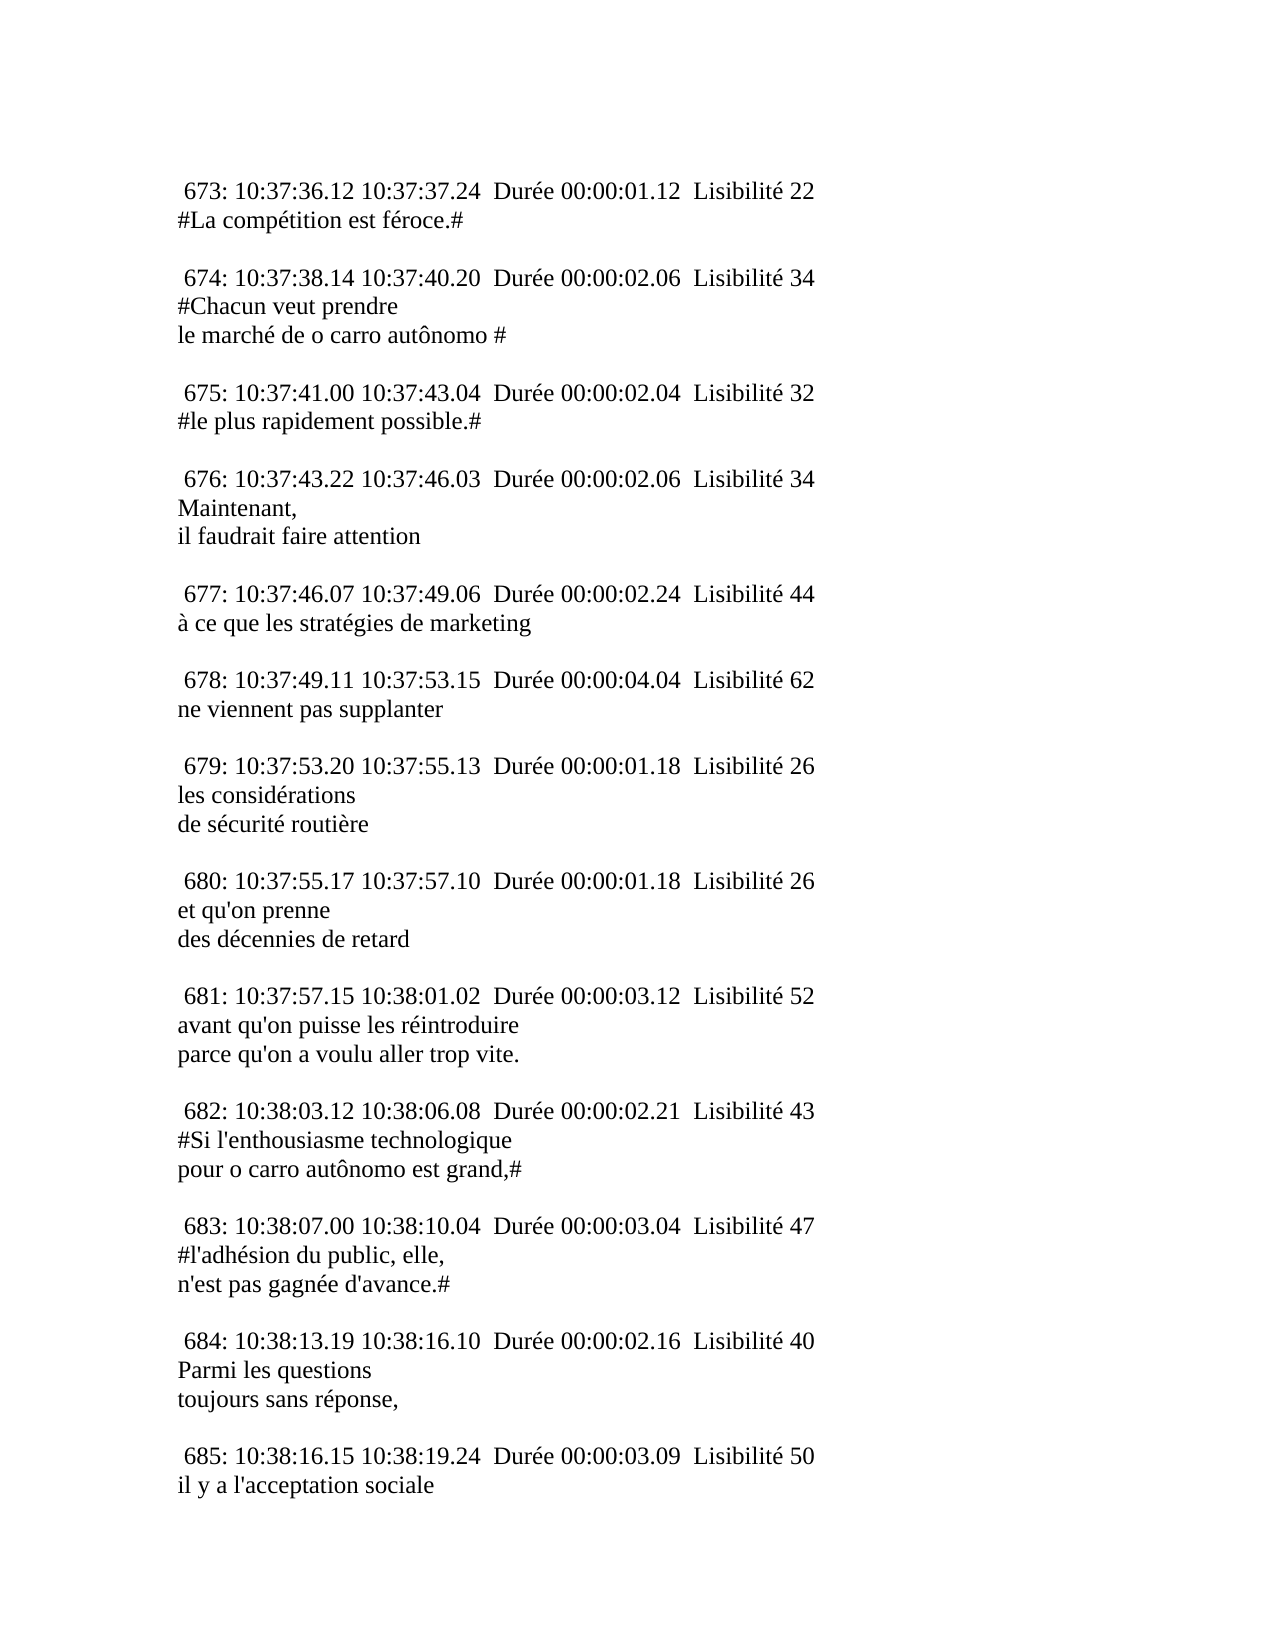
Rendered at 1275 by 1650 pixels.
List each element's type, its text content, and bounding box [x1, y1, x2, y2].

text #La compétition est féroce.# [177, 205, 1098, 234]
text 678: 10:37:49.11 10:37:53.15 Durée 00:00:04.04 Lisibilité 62 [177, 665, 1098, 694]
text les considérations [177, 780, 1098, 809]
text des décennies de retard [177, 924, 1098, 953]
text 673: 10:37:36.12 10:37:37.24 Durée 00:00:01.12 Lisibilité 22 [177, 176, 1098, 205]
text 676: 10:37:43.22 10:37:46.03 Durée 00:00:02.06 Lisibilité 34 [177, 464, 1098, 493]
text il faudrait faire attention [177, 521, 1098, 550]
text pour o carro autônomo est grand,# [177, 1154, 1098, 1183]
text 684: 10:38:13.19 10:38:16.10 Durée 00:00:02.16 Lisibilité 40 [177, 1326, 1098, 1355]
text 680: 10:37:55.17 10:37:57.10 Durée 00:00:01.18 Lisibilité 26 [177, 866, 1098, 895]
text Maintenant, [177, 493, 1098, 521]
text à ce que les stratégies de marketing [177, 608, 1098, 636]
text 674: 10:37:38.14 10:37:40.20 Durée 00:00:02.06 Lisibilité 34 [177, 263, 1098, 291]
text de sécurité routière [177, 809, 1098, 838]
text 685: 10:38:16.15 10:38:19.24 Durée 00:00:03.09 Lisibilité 50 [177, 1441, 1098, 1470]
text 681: 10:37:57.15 10:38:01.02 Durée 00:00:03.12 Lisibilité 52 [177, 981, 1098, 1010]
text 675: 10:37:41.00 10:37:43.04 Durée 00:00:02.04 Lisibilité 32 [177, 378, 1098, 406]
text et qu'on prenne [177, 895, 1098, 924]
text #Chacun veut prendre [177, 291, 1098, 320]
text ne viennent pas supplanter [177, 694, 1098, 723]
text il y a l'acceptation sociale [177, 1470, 1098, 1499]
text 679: 10:37:53.20 10:37:55.13 Durée 00:00:01.18 Lisibilité 26 [177, 751, 1098, 780]
text toujours sans réponse, [177, 1384, 1098, 1413]
text le marché de o carro autônomo # [177, 320, 1098, 349]
text 683: 10:38:07.00 10:38:10.04 Durée 00:00:03.04 Lisibilité 47 [177, 1211, 1098, 1240]
text #le plus rapidement possible.# [177, 406, 1098, 435]
text Parmi les questions [177, 1355, 1098, 1384]
text n'est pas gagnée d'avance.# [177, 1269, 1098, 1298]
text avant qu'on puisse les réintroduire [177, 1010, 1098, 1039]
text 682: 10:38:03.12 10:38:06.08 Durée 00:00:02.21 Lisibilité 43 [177, 1096, 1098, 1125]
text #l'adhésion du public, elle, [177, 1240, 1098, 1269]
text 677: 10:37:46.07 10:37:49.06 Durée 00:00:02.24 Lisibilité 44 [177, 579, 1098, 608]
text parce qu'on a voulu aller trop vite. [177, 1039, 1098, 1068]
text #Si l'enthousiasme technologique [177, 1125, 1098, 1154]
